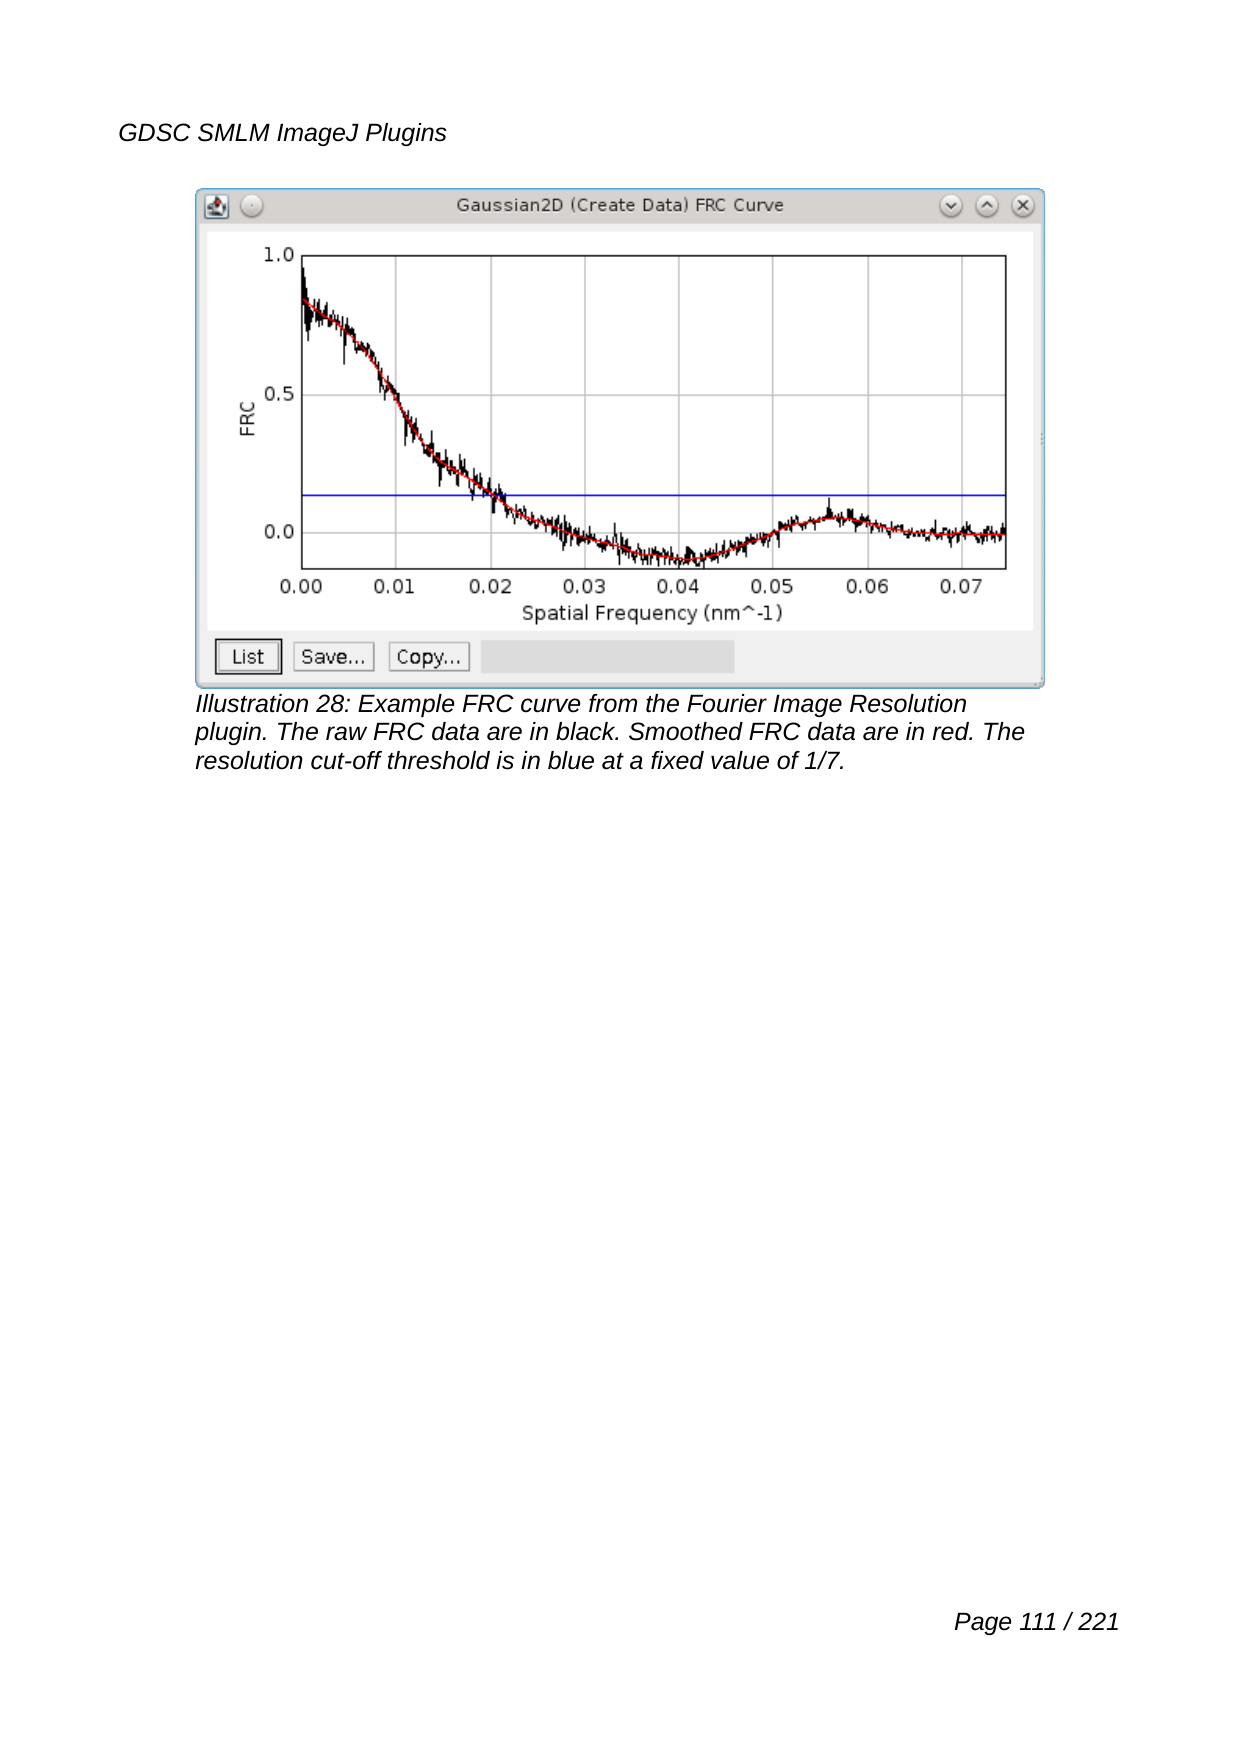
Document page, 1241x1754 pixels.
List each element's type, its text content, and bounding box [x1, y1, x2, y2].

text Illustration 28: Example FRC curve from the Fourier Image Resolution plugin. The raw FRC data are in black. Smoothed FRC data are in red. The resolution cut-off threshold is in blue at a fixed value of 1/7. [195, 689, 1045, 775]
picture [195, 188, 1045, 689]
